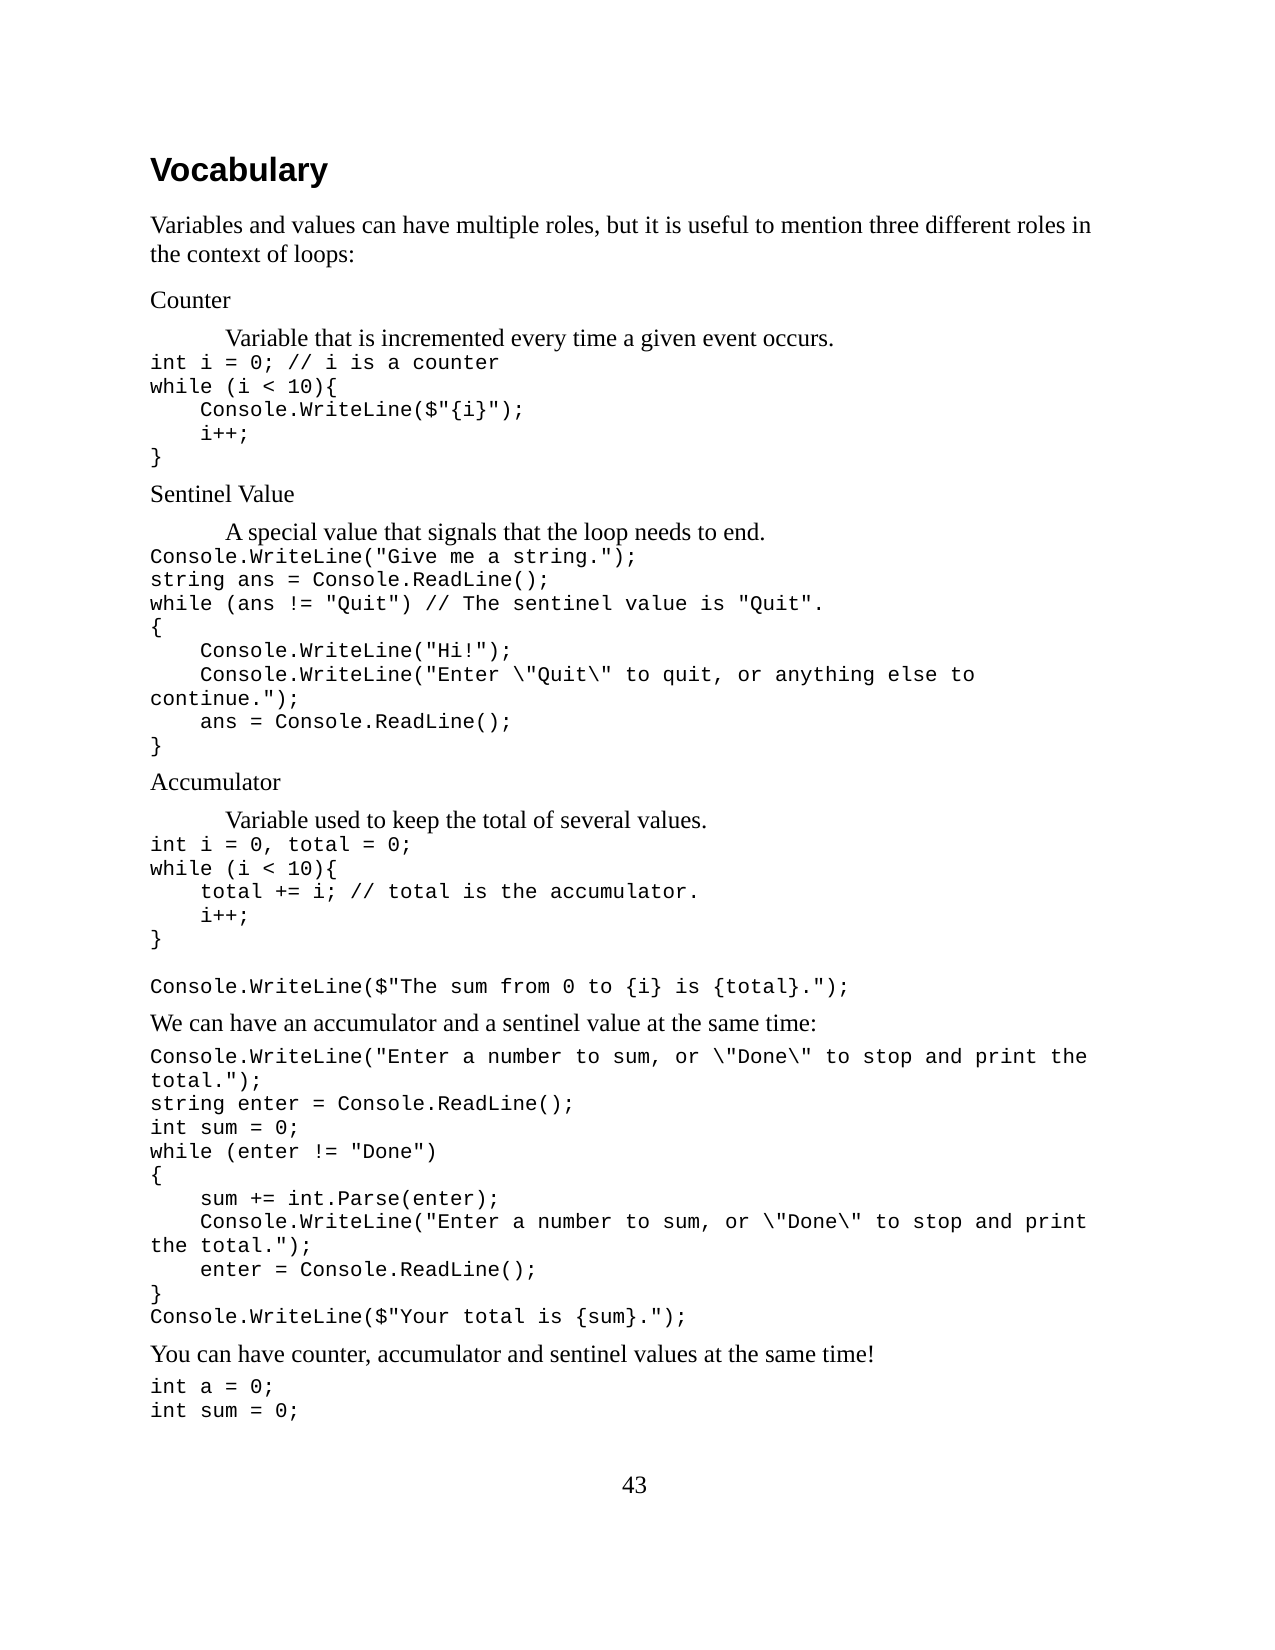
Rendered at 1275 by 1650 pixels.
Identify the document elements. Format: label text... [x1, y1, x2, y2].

text Console.WriteLine($"{i}"); [150, 399, 1125, 423]
text Variables and values can have multiple roles, but it is useful to mention three different roles in the context of loops: [150, 210, 1125, 268]
text Console.WriteLine($"The sum from 0 to {i} is {total}."); [150, 976, 1125, 999]
text int sum = 0; [150, 1117, 1125, 1141]
text We can have an accumulator and a sentinel value at the same time: [150, 1008, 1125, 1037]
text Console.WriteLine("Hi!"); [150, 640, 1125, 664]
text } [150, 735, 1125, 758]
text Console.WriteLine("Give me a string."); [150, 546, 1125, 569]
text while (i < 10){ [150, 376, 1125, 399]
text string ans = Console.ReadLine(); [150, 569, 1125, 593]
text A special value that signals that the loop needs to end. [225, 517, 1125, 546]
subtitle Vocabulary [150, 150, 1125, 189]
text } [150, 928, 1125, 952]
text { [150, 1164, 1125, 1188]
text } [150, 1282, 1125, 1306]
text Console.WriteLine($"Your total is {sum}."); [150, 1306, 1125, 1330]
text sum += int.Parse(enter); [150, 1188, 1125, 1212]
text while (ans != "Quit") // The sentinel value is "Quit". [150, 593, 1125, 617]
text Variable used to keep the total of several values. [225, 805, 1125, 834]
text { [150, 617, 1125, 640]
text ans = Console.ReadLine(); [150, 711, 1125, 735]
text Counter [150, 286, 1125, 314]
text i++; [150, 905, 1125, 928]
text Console.WriteLine("Enter a number to sum, or \"Done\" to stop and print the total."); [150, 1046, 1125, 1093]
text int sum = 0; [150, 1400, 1125, 1424]
text string enter = Console.ReadLine(); [150, 1093, 1125, 1117]
text Sentinel Value [150, 479, 1125, 508]
text Variable that is incremented every time a given event occurs. [225, 323, 1125, 352]
text } [150, 447, 1125, 470]
text i++; [150, 423, 1125, 447]
text enter = Console.ReadLine(); [150, 1259, 1125, 1282]
text while (i < 10){ [150, 857, 1125, 881]
text int i = 0; // i is a counter [150, 352, 1125, 376]
text while (enter != "Done") [150, 1141, 1125, 1164]
text Console.WriteLine("Enter a number to sum, or \"Done\" to stop and print the total."); [150, 1212, 1125, 1259]
text int i = 0, total = 0; [150, 834, 1125, 857]
text Console.WriteLine("Enter \"Quit\" to quit, or anything else to continue."); [150, 664, 1125, 711]
text total += i; // total is the accumulator. [150, 881, 1125, 905]
text Accumulator [150, 767, 1125, 796]
text You can have counter, accumulator and sentinel values at the same time! [150, 1339, 1125, 1367]
text int a = 0; [150, 1376, 1125, 1400]
